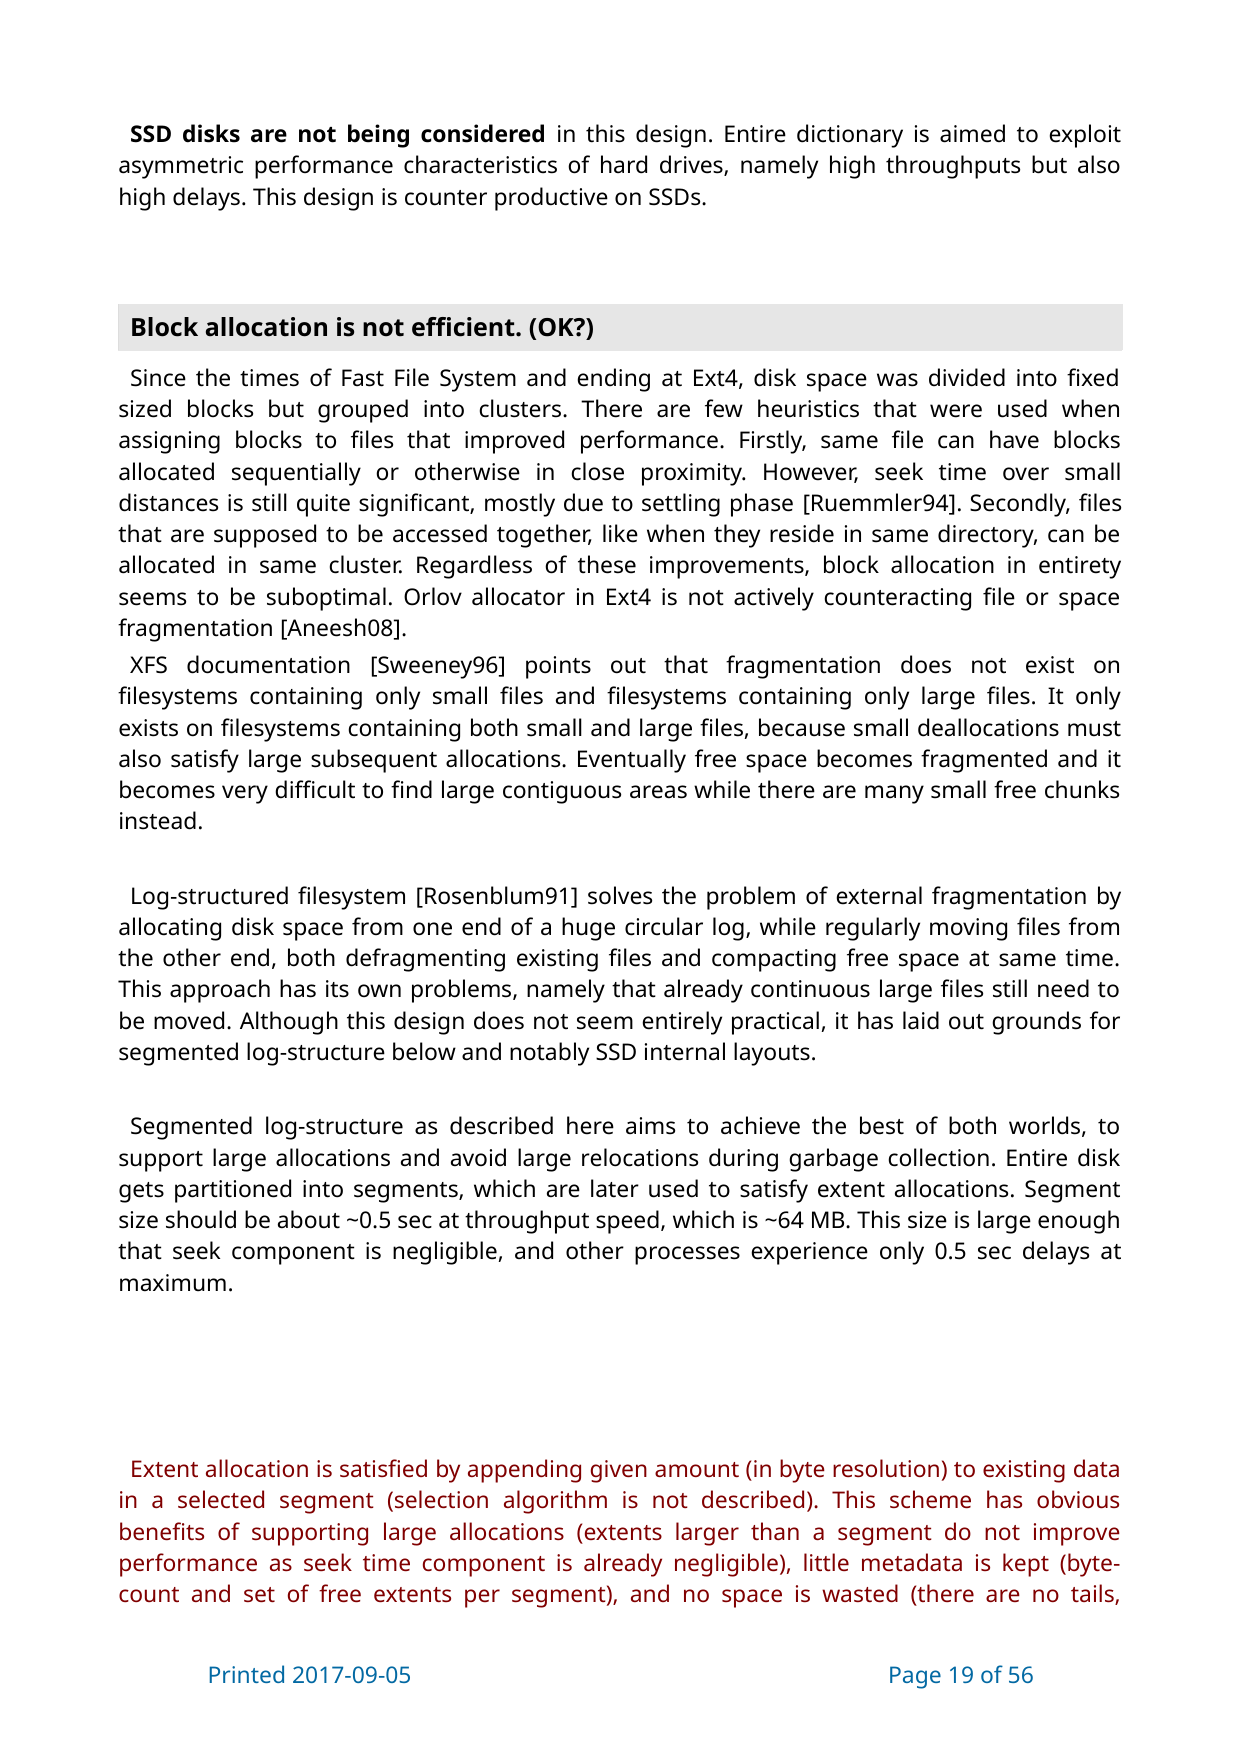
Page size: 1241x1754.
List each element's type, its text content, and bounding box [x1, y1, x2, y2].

text Since the times of Fast File System and ending at Ext4, disk space was divided into fixed sized blocks but grouped into clusters. There are few heuristics that were used when assigning blocks to files that improved performance. Firstly, same file can have blocks allocated sequentially or otherwise in close proximity. However, seek time over small distances is still quite significant, mostly due to settling phase [Ruemmler94]. Secondly, files that are supposed to be accessed together, like when they reside in same directory, can be allocated in same cluster. Regardless of these improvements, block allocation in entirety seems to be suboptimal. Orlov allocator in Ext4 is not actively counteracting file or space fragmentation [Aneesh08]. [118, 362, 1122, 643]
text Extent allocation is satisfied by appending given amount (in byte resolution) to existing data in a selected segment (selection algorithm is not described). This scheme has obvious benefits of supporting large allocations (extents larger than a segment do not improve performance as seek time component is already negligible), little metadata is kept (byte-count and set of free extents per segment), and no space is wasted (there are no tails, [118, 1453, 1122, 1609]
text Segmented log-structure as described here aims to achieve the best of both worlds, to support large allocations and avoid large relocations during garbage collection. Entire disk gets partitioned into segments, which are later used to satisfy extent allocations. Segment size should be about ~0.5 sec at throughput speed, which is ~64 MB. This size is large enough that seek component is negligible, and other processes experience only 0.5 sec delays at maximum. [118, 1110, 1122, 1298]
subtitle Block allocation is not efficient. (OK?) [119, 305, 1122, 350]
text XFS documentation [Sweeney96] points out that fragmentation does not exist on filesystems containing only small files and filesystems containing only large files. It only exists on filesystems containing both small and large files, because small deallocations must also satisfy large subsequent allocations. Eventually free space becomes fragmented and it becomes very difficult to find large contiguous areas while there are many small free chunks instead. [118, 649, 1122, 837]
text Log-structured filesystem [Rosenblum91] solves the problem of external fragmentation by allocating disk space from one end of a huge circular log, while regularly moving files from the other end, both defragmenting existing files and compacting free space at same time. This approach has its own problems, namely that already continuous large files still need to be moved. Although this design does not seem entirely practical, it has laid out grounds for segmented log-structure below and notably SSD internal layouts. [118, 880, 1122, 1067]
text SSD disks are not being considered in this design. Entire dictionary is aimed to exploit asymmetric performance characteristics of hard drives, namely high throughputs but also high delays. This design is counter productive on SSDs. [118, 118, 1122, 212]
